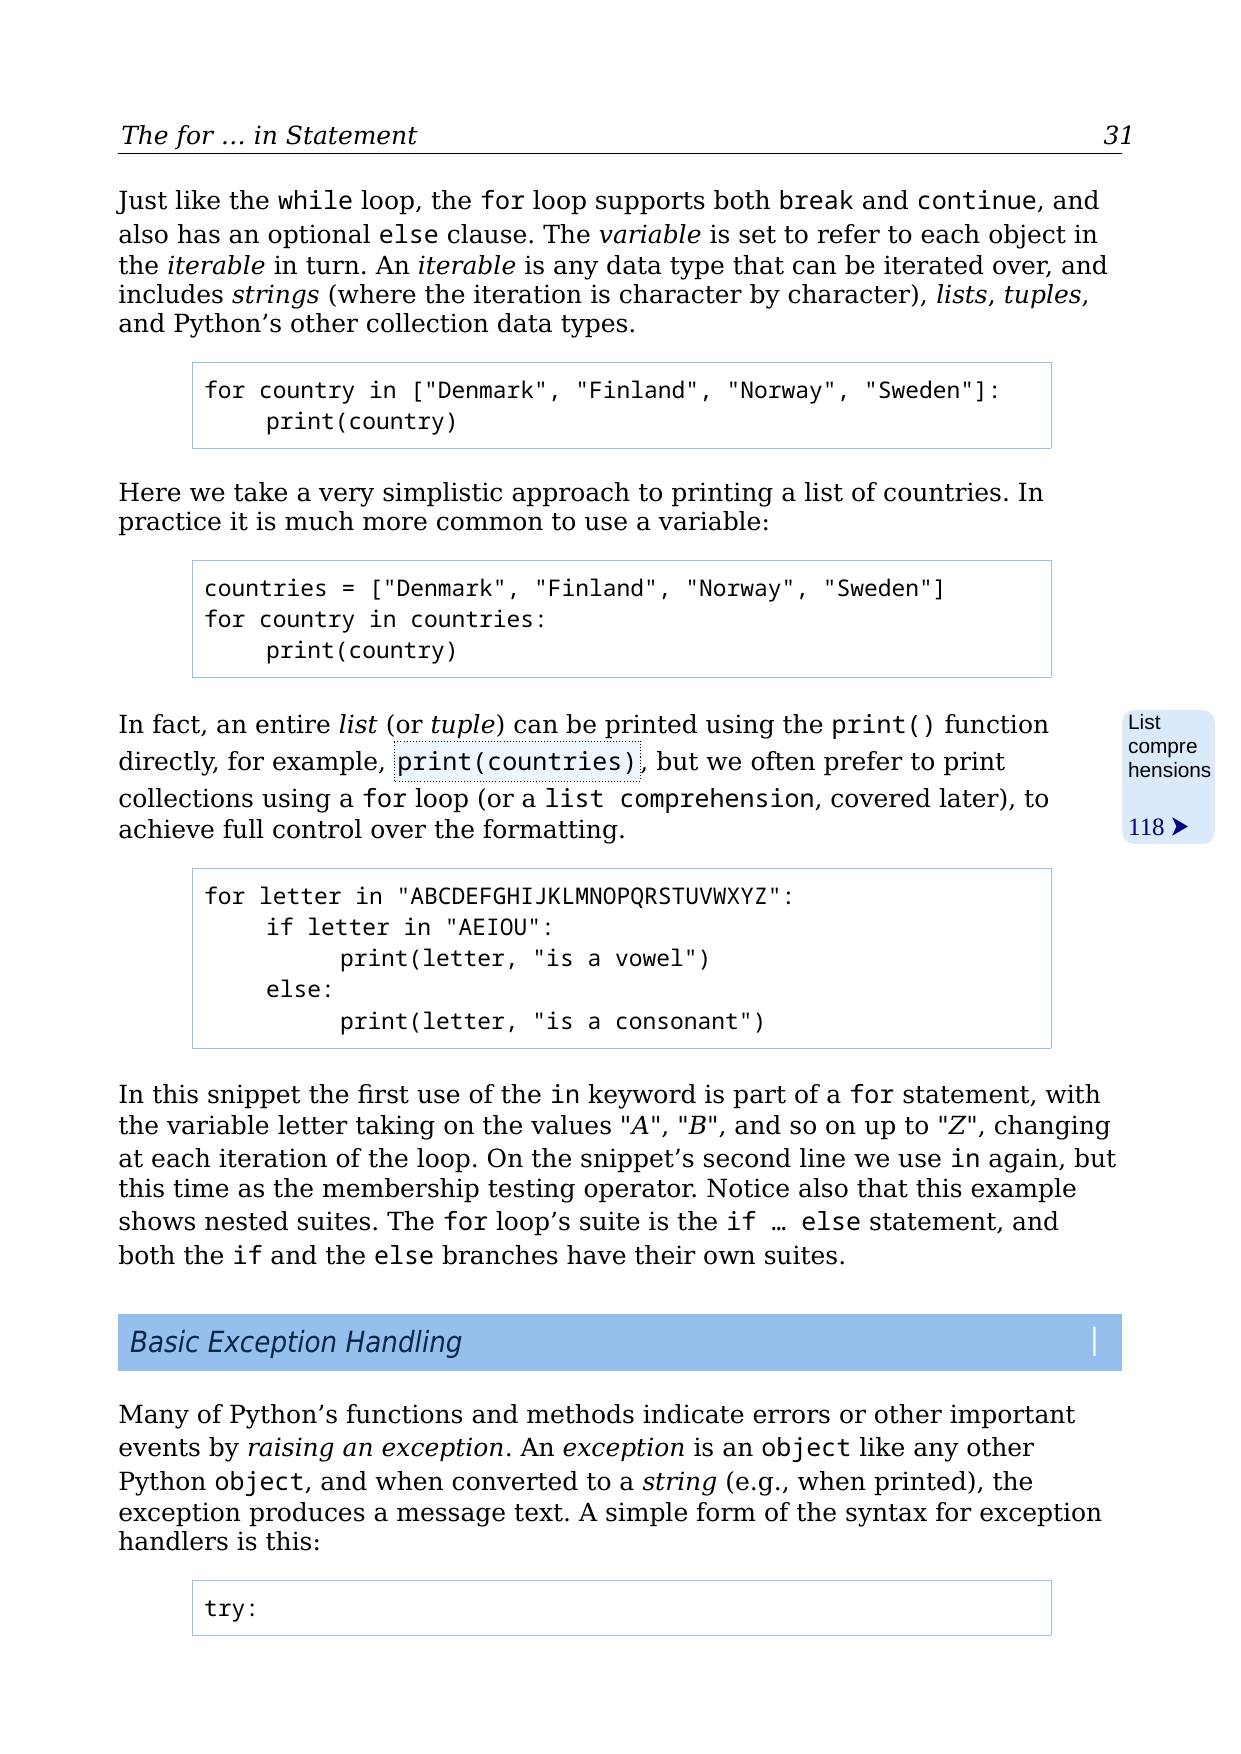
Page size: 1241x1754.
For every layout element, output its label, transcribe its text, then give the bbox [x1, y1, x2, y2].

text print(country) [193, 622, 1051, 677]
text try: [193, 1581, 1051, 1635]
text else: [193, 961, 1051, 993]
text for letter in "ABCDEFGHIJKLMNOPQRSTUVWXYZ": [193, 869, 1051, 899]
text for country in ["Denmark", "Finland", "Norway", "Sweden"]: [193, 363, 1051, 393]
text print(letter, "is a vowel") [193, 930, 1051, 961]
text Many of Python’s functions and methods indicate errors or other important events by raising an exception. An exception is an object like any other Python object, and when converted to a string (e.g., when printed), the exception produces a message text. A simple form of the syntax for exception handlers is this: [118, 1401, 1122, 1556]
text if letter in "AEIOU": [193, 899, 1051, 930]
text Just like the while loop, the for loop supports both break and continue, and also has an optional else clause. The variable is set to refer to each object in the iterable in turn. An iterable is any data type that can be iterated over, and includes strings (where the iteration is character by character), lists, tuples, and Python’s other collection data types. [118, 183, 1122, 338]
subtitle Basic Exception Handling [118, 1314, 1122, 1371]
text In fact, an entire list (or tuple) can be printed using the print() function directly, for example, print(countries), but we often prefer to print collections using a for loop (or a list comprehension, covered later), to achieve full control over the formatting. [118, 707, 1122, 844]
text countries = ["Denmark", "Finland", "Norway", "Sweden"] [193, 561, 1051, 591]
text print(country) [193, 393, 1051, 448]
text Here we take a very simplistic approach to printing a list of countries. In practice it is much more common to use a variable: [118, 478, 1122, 536]
text print(letter, "is a consonant") [193, 993, 1051, 1048]
text In this snippet the first use of the in keyword is part of a for statement, with the variable letter taking on the values "A", "B", and so on up to "Z", changing at each iteration of the loop. On the snippet’s second line we use in again, but this time as the membership testing operator. Notice also that this example shows nested suites. The for loop’s suite is the if … else statement, and both the if and the else branches have their own suites. [118, 1077, 1122, 1272]
text for country in countries: [193, 591, 1051, 622]
text | [1081, 1322, 1098, 1356]
